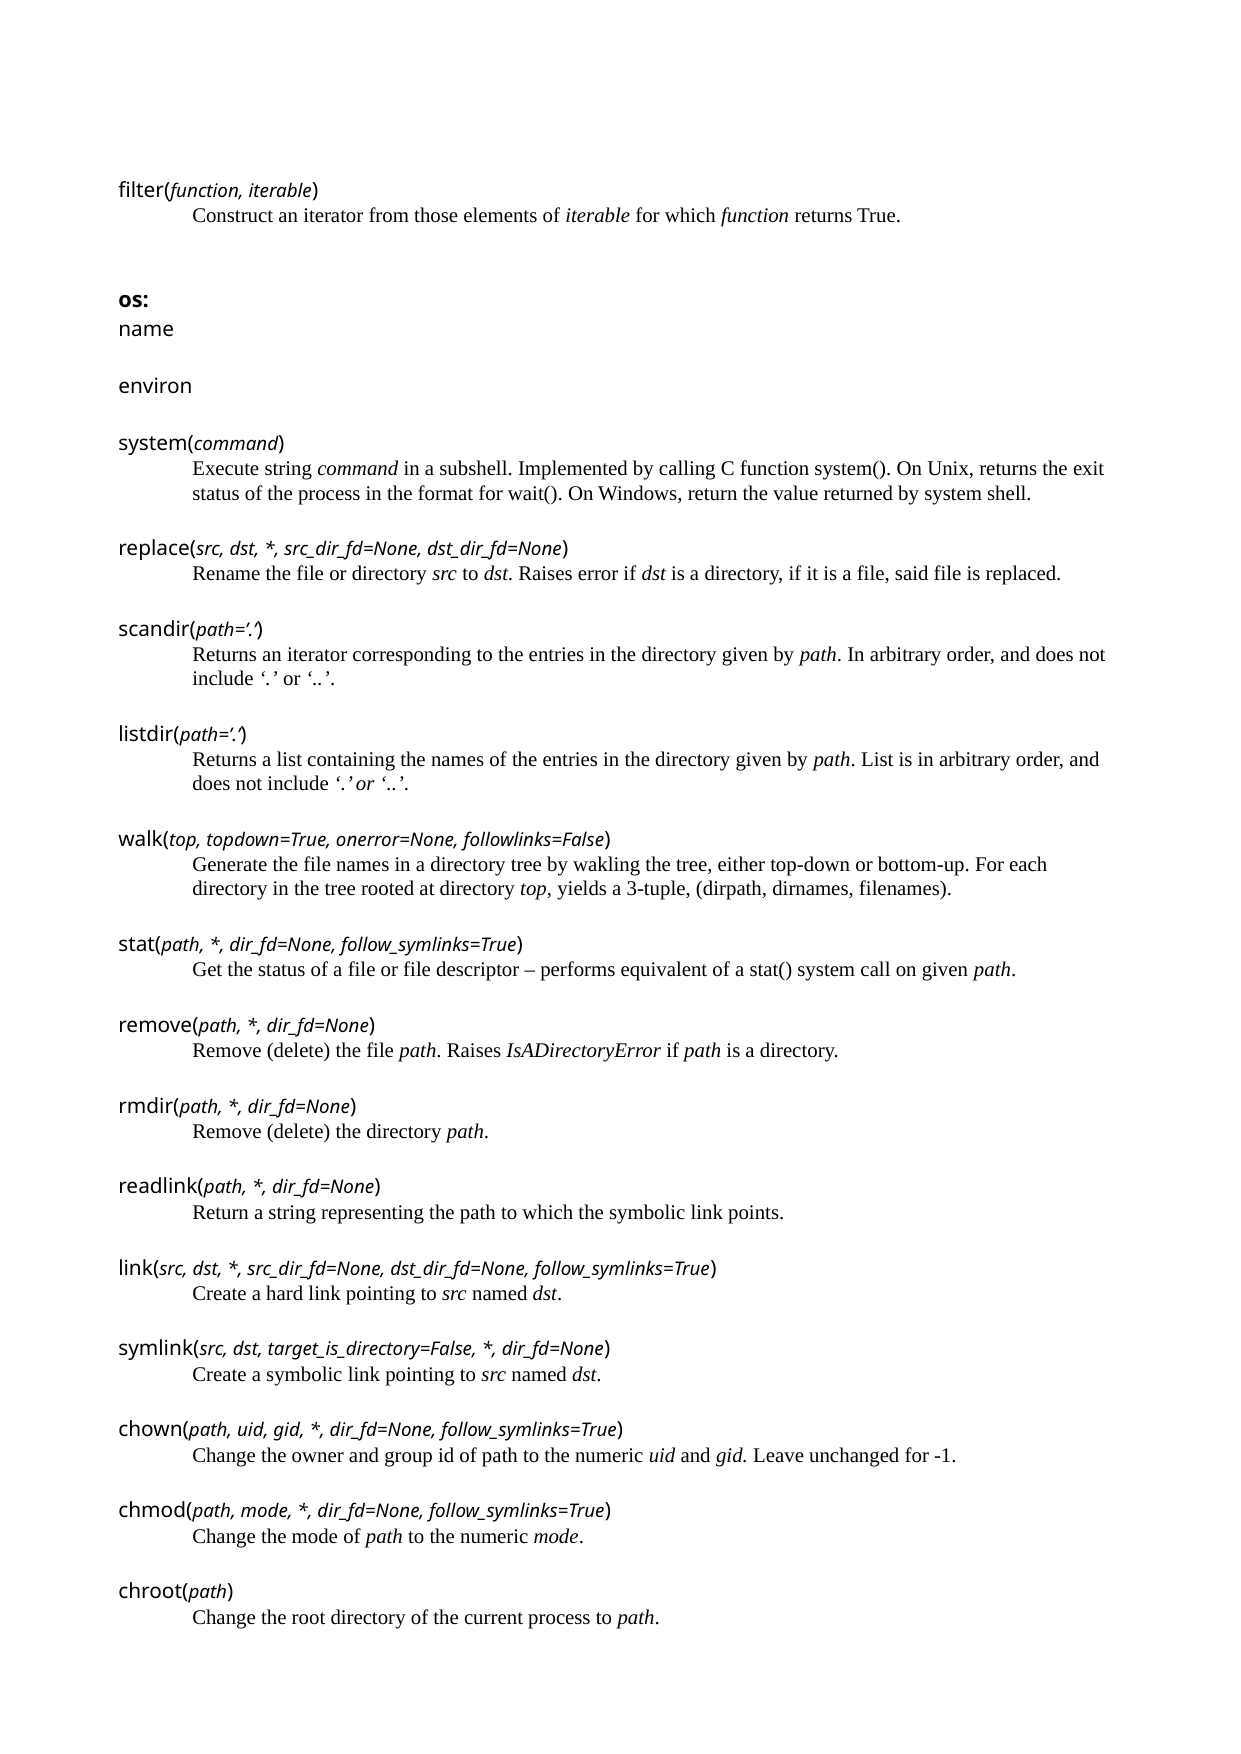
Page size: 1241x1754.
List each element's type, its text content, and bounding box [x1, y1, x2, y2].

text Remove (delete) the directory path. [118, 1119, 1122, 1143]
text readlink(path, *, dir_fd=None) [118, 1172, 1122, 1200]
text name [118, 314, 1122, 343]
text chmod(path, mode, *, dir_fd=None, follow_symlinks=True) [118, 1495, 1122, 1524]
text system(command) [118, 428, 1122, 456]
text Change the owner and group id of path to the numeric uid and gid. Leave unchanged for -1. [118, 1443, 1122, 1467]
text stat(path, *, dir_fd=None, follow_symlinks=True) [118, 929, 1122, 957]
text Create a hard link pointing to src named dst. [118, 1281, 1122, 1305]
text Create a symbolic link pointing to src named dst. [118, 1362, 1122, 1386]
text Rename the file or directory src to dst. Raises error if dst is a directory, if it is a file, said file is replaced. [118, 561, 1122, 585]
text replace(src, dst, *, src_dir_fd=None, dst_dir_fd=None) [118, 533, 1122, 561]
text Change the root directory of the current process to path. [118, 1605, 1122, 1629]
text environ [118, 371, 1122, 399]
text rmdir(path, *, dir_fd=None) [118, 1091, 1122, 1119]
text symlink(src, dst, target_is_directory=False, *, dir_fd=None) [118, 1333, 1122, 1362]
text chown(path, uid, gid, *, dir_fd=None, follow_symlinks=True) [118, 1414, 1122, 1443]
text scandir(path=’.’) [118, 614, 1122, 642]
text Get the status of a file or file descriptor – performs equivalent of a stat() system call on given path. [118, 957, 1122, 981]
text Construct an iterator from those elements of iterable for which function returns True. [118, 203, 1122, 227]
text Returns an iterator corresponding to the entries in the directory given by path. In arbitrary order, and does not include ‘.’ or ‘..’. [118, 642, 1122, 690]
text Remove (delete) the file path. Raises IsADirectoryError if path is a directory. [118, 1038, 1122, 1062]
text Execute string command in a subshell. Implemented by calling C function system(). On Unix, returns the exit status of the process in the format for wait(). On Windows, return the value returned by system shell. [118, 456, 1122, 504]
text Return a string representing the path to which the symbolic link points. [118, 1200, 1122, 1224]
text listdir(path=’.’) [118, 719, 1122, 747]
text Generate the file names in a directory tree by wakling the tree, either top-down or bottom-up. For each directory in the tree rooted at directory top, yields a 3-tuple, (dirpath, dirnames, filenames). [118, 852, 1122, 900]
text Change the mode of path to the numeric mode. [118, 1524, 1122, 1548]
text Returns a list containing the names of the entries in the directory given by path. List is in arbitrary order, and does not include ‘.’ or ‘..’. [118, 747, 1122, 795]
text filter(function, iterable) [118, 175, 1122, 203]
text chroot(path) [118, 1576, 1122, 1605]
text link(src, dst, *, src_dir_fd=None, dst_dir_fd=None, follow_symlinks=True) [118, 1253, 1122, 1281]
text remove(path, *, dir_fd=None) [118, 1010, 1122, 1038]
subtitle os: [118, 284, 1122, 314]
text walk(top, topdown=True, onerror=None, followlinks=False) [118, 824, 1122, 852]
